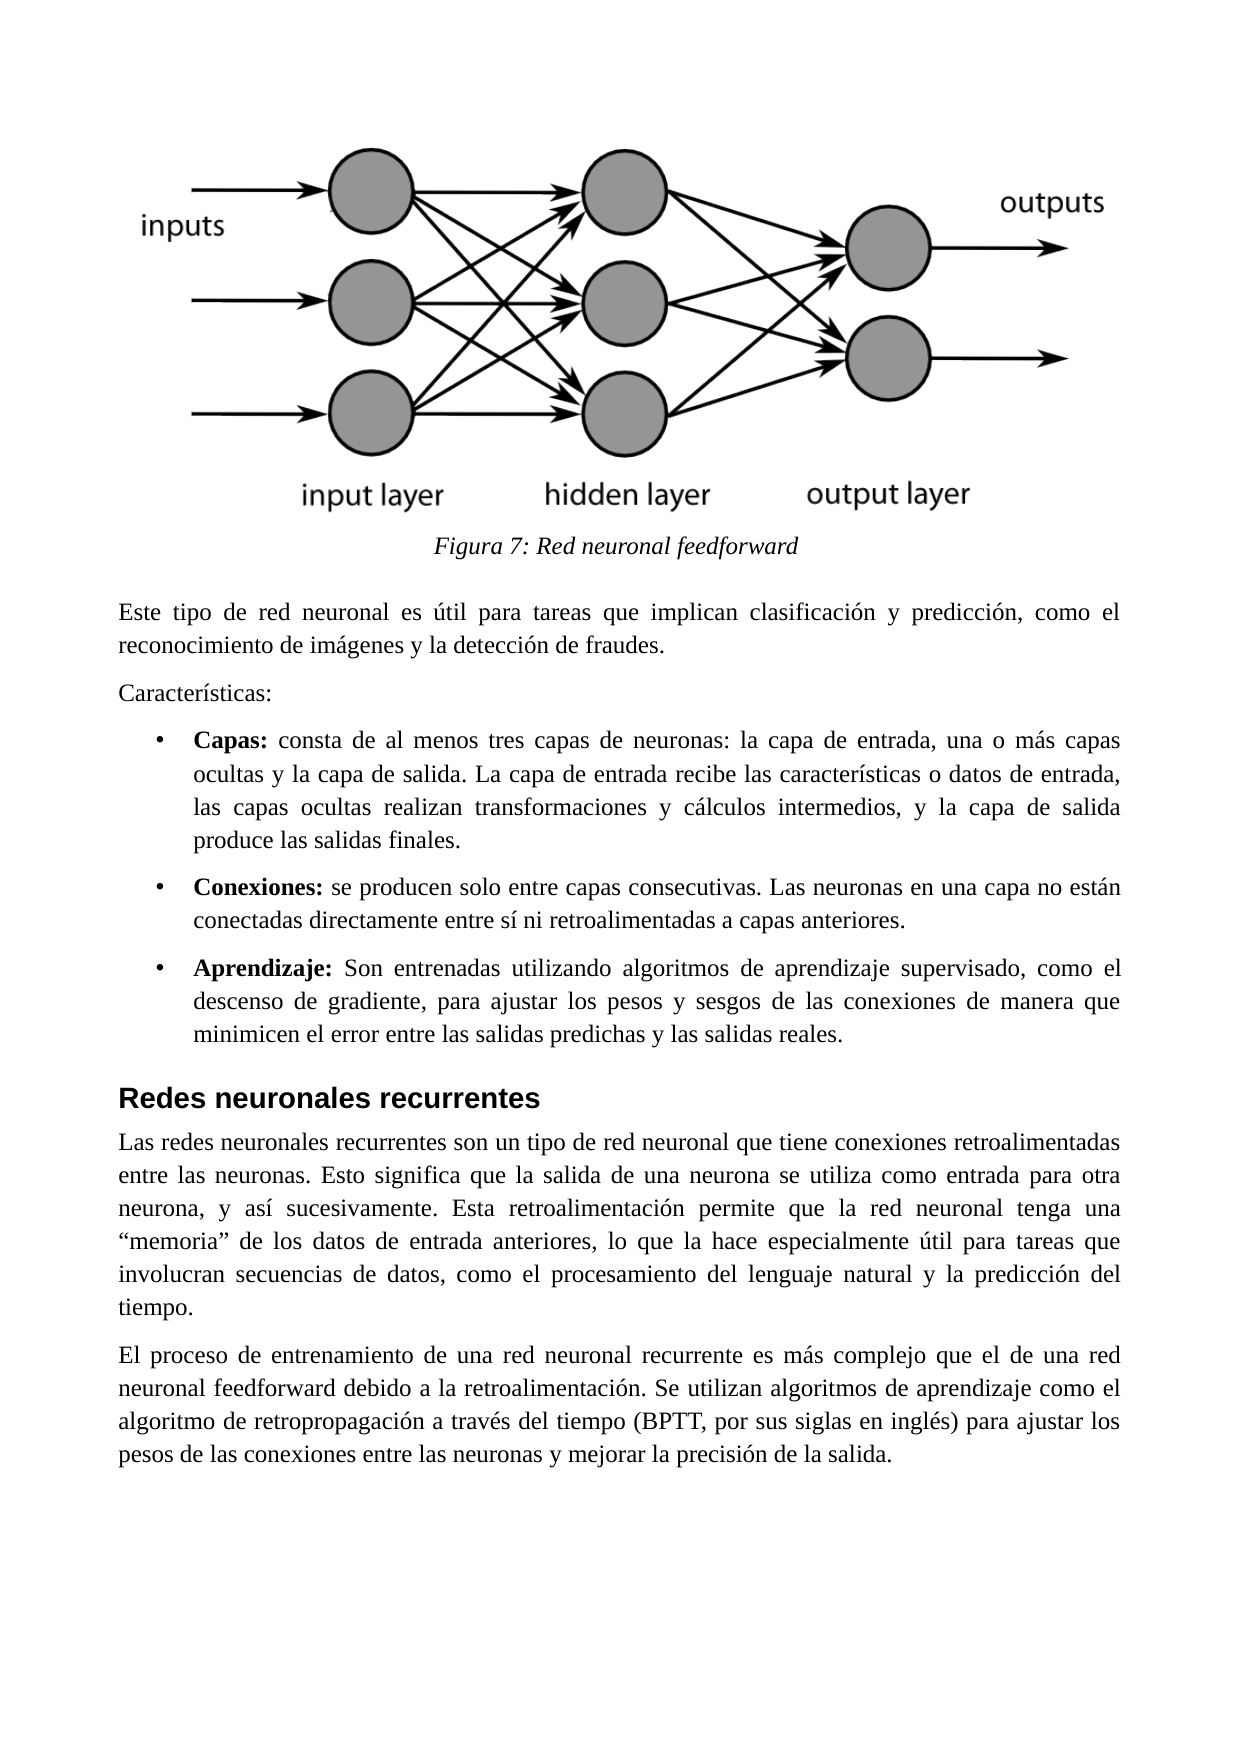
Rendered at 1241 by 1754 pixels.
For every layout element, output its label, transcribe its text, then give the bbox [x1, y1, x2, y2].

picture [118, 130, 1123, 526]
text El proceso de entrenamiento de una red neuronal recurrente es más complejo que el de una red neuronal feedforward debido a la retroalimentación. Se utilizan algoritmos de aprendizaje como el algoritmo de retropropagación a través del tiempo (BPTT, por sus siglas en inglés) para ajustar los pesos de las conexiones entre las neuronas y mejorar la precisión de la salida. [118, 1340, 1122, 1468]
text Este tipo de red neuronal es útil para tareas que implican clasificación y predicción, como el reconocimiento de imágenes y la detección de fraudes. [118, 560, 1122, 659]
text Figura 7: Red neuronal feedforward [118, 526, 1122, 560]
text [118, 118, 1122, 130]
subtitle Redes neuronales recurrentes [118, 1081, 1122, 1115]
text Características: [118, 678, 1122, 707]
text Las redes neuronales recurrentes son un tipo de red neuronal que tiene conexiones retroalimentadas entre las neuronas. Esto significa que la salida de una neurona se utiliza como entrada para otra neurona, y así sucesivamente. Esta retroalimentación permite que la red neuronal tenga una “memoria” de los datos de entrada anteriores, lo que la hace especialmente útil para tareas que involucran secuencias de datos, como el procesamiento del lenguaje natural y la predicción del tiempo. [118, 1127, 1122, 1321]
list Capas: consta de al menos tres capas de neuronas: la capa de entrada, una o más capas ocultas y la capa de salida. La capa de entrada recibe las características o datos de entrada, las capas ocultas realizan transformaciones y cálculos intermedios, y la capa de salida produce las salidas finales. [156, 726, 1122, 853]
list Aprendizaje: Son entrenadas utilizando algoritmos de aprendizaje supervisado, como el descenso de gradiente, para ajustar los pesos y sesgos de las conexiones de manera que minimicen el error entre las salidas predichas y las salidas reales. [156, 953, 1122, 1048]
list Conexiones: se producen solo entre capas consecutivas. Las neuronas en una capa no están conectadas directamente entre sí ni retroalimentadas a capas anteriores. [156, 872, 1122, 934]
